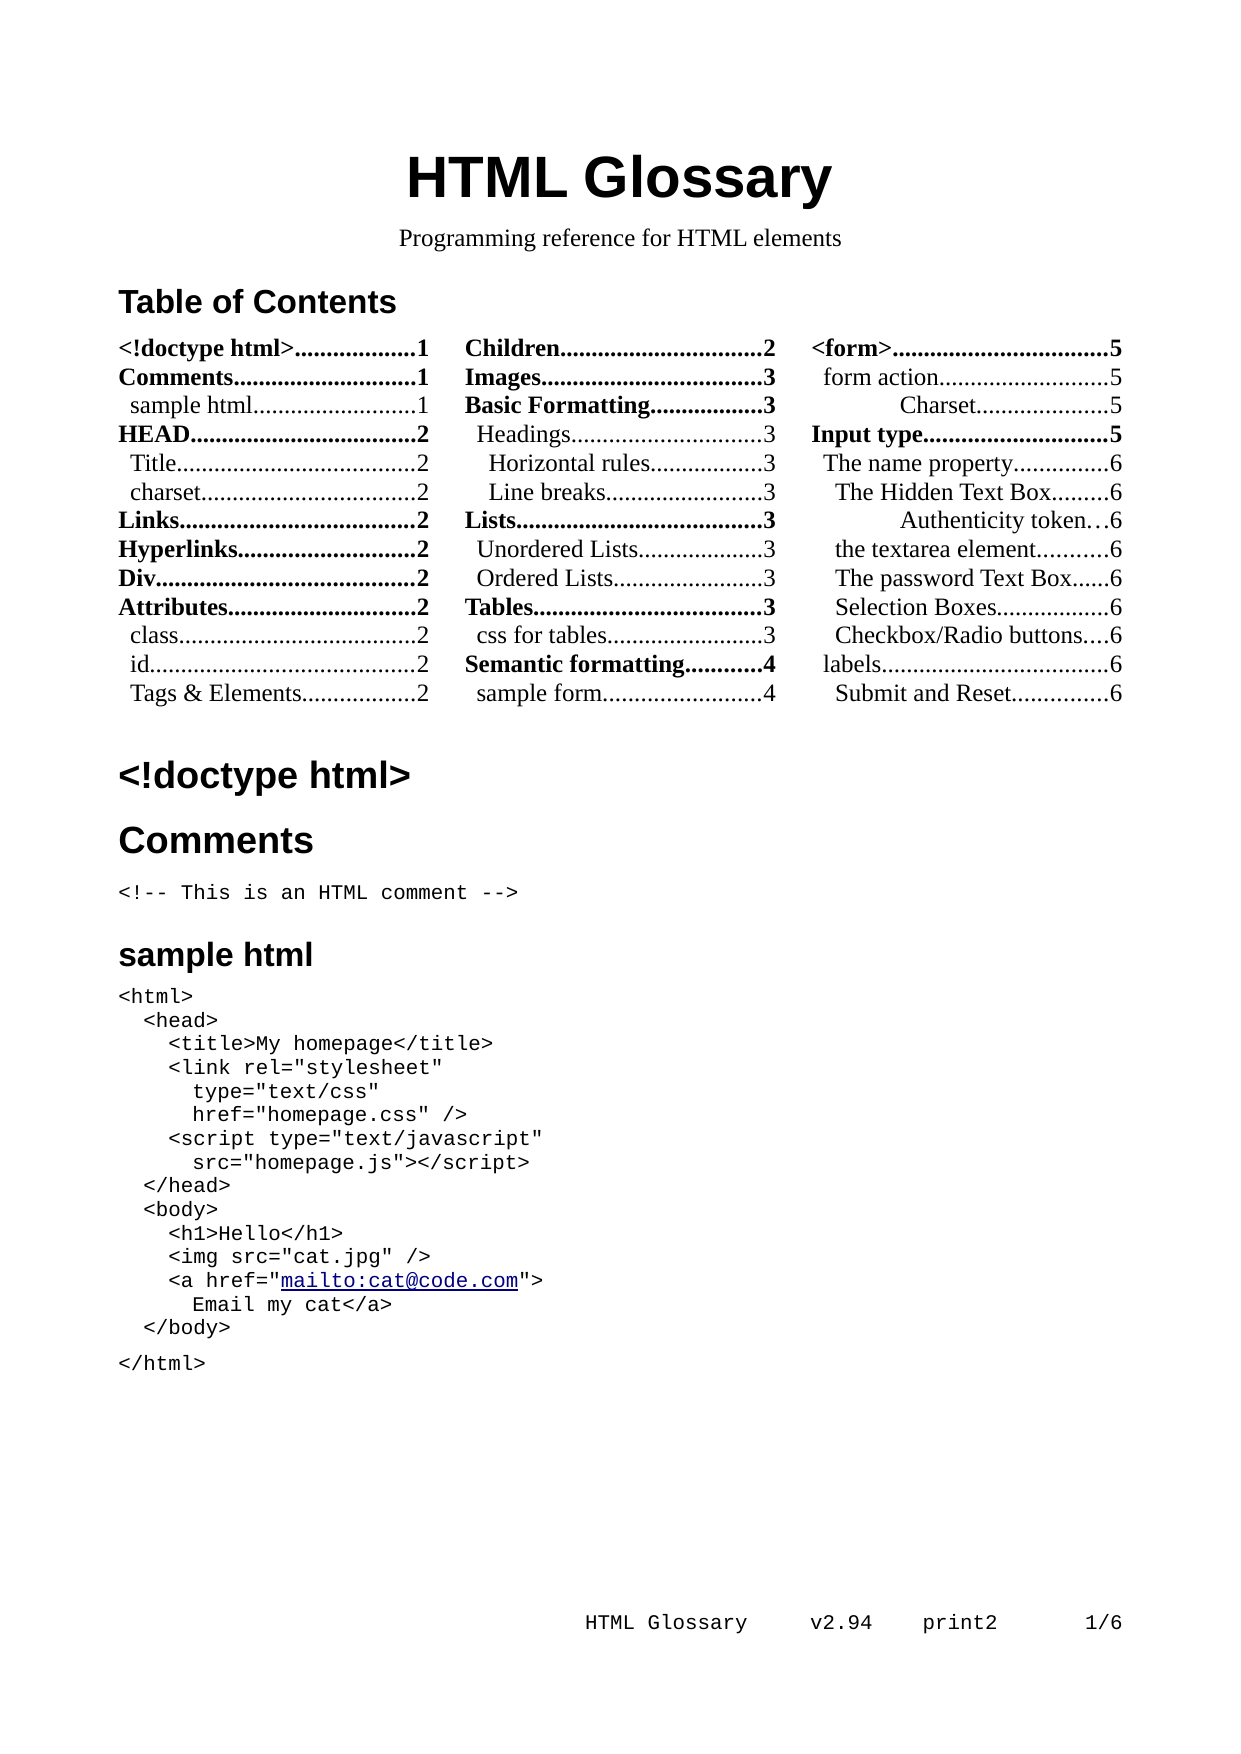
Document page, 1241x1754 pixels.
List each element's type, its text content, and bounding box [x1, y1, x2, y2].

text Authenticity token 6 [899, 506, 1122, 534]
text The Hidden Text Box 6 [835, 477, 1122, 506]
text Selection Boxes 6 [835, 592, 1122, 621]
text Basic Formatting 3 [464, 391, 776, 419]
text class 2 [130, 621, 429, 649]
text Semantic formatting 4 [464, 649, 776, 678]
text Lists 3 [464, 506, 776, 534]
subtitle <!doctype html> [118, 753, 591, 797]
text </body> [118, 1317, 591, 1341]
text Tables 3 [464, 592, 776, 621]
text css for tables 3 [476, 621, 776, 649]
text <title>My homepage</title> [118, 1033, 591, 1057]
text The password Text Box 6 [835, 563, 1122, 592]
text Programming reference for HTML elements [118, 223, 1122, 251]
text Tags & Elements 2 [130, 678, 429, 707]
text charset 2 [130, 477, 429, 506]
text Input type 5 [811, 419, 1122, 448]
text Div 2 [118, 563, 429, 592]
text sample html 1 [130, 391, 429, 419]
text </head> [118, 1175, 591, 1199]
text Children 2 [464, 333, 776, 362]
text Horizontal rules 3 [488, 448, 776, 477]
text <!doctype html> 1 [118, 333, 429, 362]
text sample form 4 [476, 678, 776, 707]
text <link rel="stylesheet" type="text/css" href="homepage.css" /> [118, 1057, 591, 1128]
text Line breaks 3 [488, 477, 776, 506]
text Charset 5 [899, 391, 1122, 419]
text the textarea element 6 [835, 534, 1122, 563]
text <img src="cat.jpg" /> [118, 1246, 591, 1270]
text Checkbox/Radio buttons 6 [835, 621, 1122, 649]
title HTML Glossary [118, 143, 1122, 210]
text Title 2 [130, 448, 429, 477]
text Images 3 [464, 362, 776, 391]
text </html> [118, 1353, 591, 1376]
text Ordered Lists 3 [476, 563, 776, 592]
text <!-- This is an HTML comment --> [118, 882, 591, 905]
text HEAD 2 [118, 419, 429, 448]
text <head> [118, 1010, 591, 1033]
text Unordered Lists 3 [476, 534, 776, 563]
text labels 6 [823, 649, 1122, 678]
text Links 2 [118, 506, 429, 534]
text <body> [118, 1199, 591, 1223]
text Attributes 2 [118, 592, 429, 621]
subtitle Table of Contents [118, 282, 1122, 321]
text id 2 [130, 649, 429, 678]
text Headings 3 [476, 419, 776, 448]
text Comments 1 [118, 362, 429, 391]
text form action 5 [823, 362, 1122, 391]
text The name property 6 [823, 448, 1122, 477]
text <a href="mailto:cat@code.com"> Email my cat</a> [118, 1270, 591, 1317]
subtitle sample html [118, 935, 591, 974]
subtitle Comments [118, 817, 591, 861]
text <script type="text/javascript" src="homepage.js"></script> [118, 1128, 591, 1175]
text <html> [118, 986, 591, 1010]
text <h1>Hello</h1> [118, 1223, 591, 1246]
text Submit and Reset 6 [835, 678, 1122, 707]
text Hyperlinks 2 [118, 534, 429, 563]
text <form> 5 [811, 333, 1122, 362]
